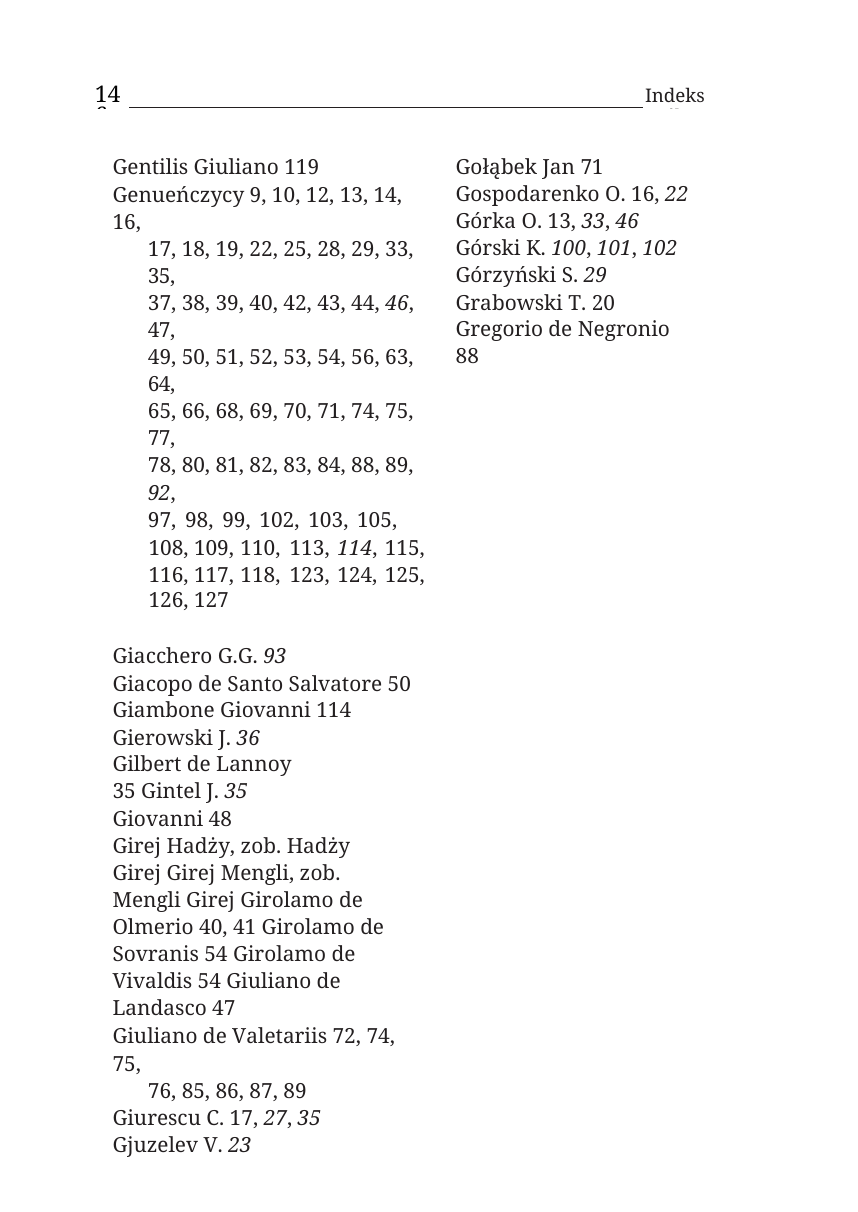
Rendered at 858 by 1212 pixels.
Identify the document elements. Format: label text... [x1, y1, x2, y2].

table_cell 126, 127 [143, 590, 238, 614]
table_cell [381, 590, 428, 614]
text Górka O. 13, 33, 46 [455, 207, 774, 234]
table_cell 118, [238, 563, 286, 590]
table_header 114, [333, 539, 381, 563]
text Giurescu C. 17, 27, 35 [112, 1103, 422, 1131]
text 76, 85, 86, 87, 89 [148, 1076, 422, 1103]
text Giuliano de Valetariis 72, 74, 75, [112, 1022, 422, 1076]
table_header 115, [381, 539, 428, 563]
text Górski K. 100, 101, 102 [455, 234, 774, 261]
text 37, 38, 39, 40, 42, 43, 44, 46, 47, [148, 289, 422, 343]
text Gjuzelev V. 23 [112, 1131, 422, 1158]
text Giacopo de Santo Salvatore 50 Giambone Giovanni 114 [112, 670, 422, 724]
text 78, 80, 81, 82, 83, 84, 88, 89, 92, [148, 451, 422, 505]
table_cell 124, [333, 563, 381, 590]
text Giacchero G.G. 93 [112, 642, 422, 669]
text Giovanni 48 [112, 805, 422, 832]
text 49, 50, 51, 52, 53, 54, 56, 63, 64, [148, 343, 422, 397]
table_header 110, [238, 539, 286, 563]
text Gentilis Giuliano 119 [112, 153, 422, 180]
table_cell [238, 590, 286, 614]
text Gołąbek Jan 71 [455, 153, 774, 180]
text Górzyński S. 29 [455, 261, 774, 288]
text 97, 98, 99, 102, 103, 105, 107, [142, 505, 427, 614]
table_header 108, 109, [143, 539, 238, 563]
text 17, 18, 19, 22, 25, 28, 29, 33, 35, [148, 234, 422, 289]
table_cell [333, 590, 381, 614]
text Grabowski T. 20 Gregorio de Negronio 88 [455, 288, 696, 370]
text 65, 66, 68, 69, 70, 71, 74, 75, 77, [148, 397, 422, 451]
table_cell [286, 590, 333, 614]
text Girej Hadży, zob. Hadży Girej Girej Mengli, zob. Mengli Girej Girolamo de Olmerio 40, 41 Girolamo de Sovranis 54 Girolamo de Vivaldis 54 Giuliano de Landasco 47 [112, 832, 400, 1022]
table_header 113, [286, 539, 333, 563]
table_cell 116, 117, [143, 563, 238, 590]
text Genueńczycy 9, 10, 12, 13, 14, 16, [112, 180, 422, 234]
text Gierowski J. 36 Gilbert de Lannoy 35 Gintel J. 35 [112, 724, 308, 805]
text Gospodarenko O. 16, 22 [455, 180, 774, 207]
table_cell 123, [286, 563, 333, 590]
table_cell 125, [381, 563, 428, 590]
